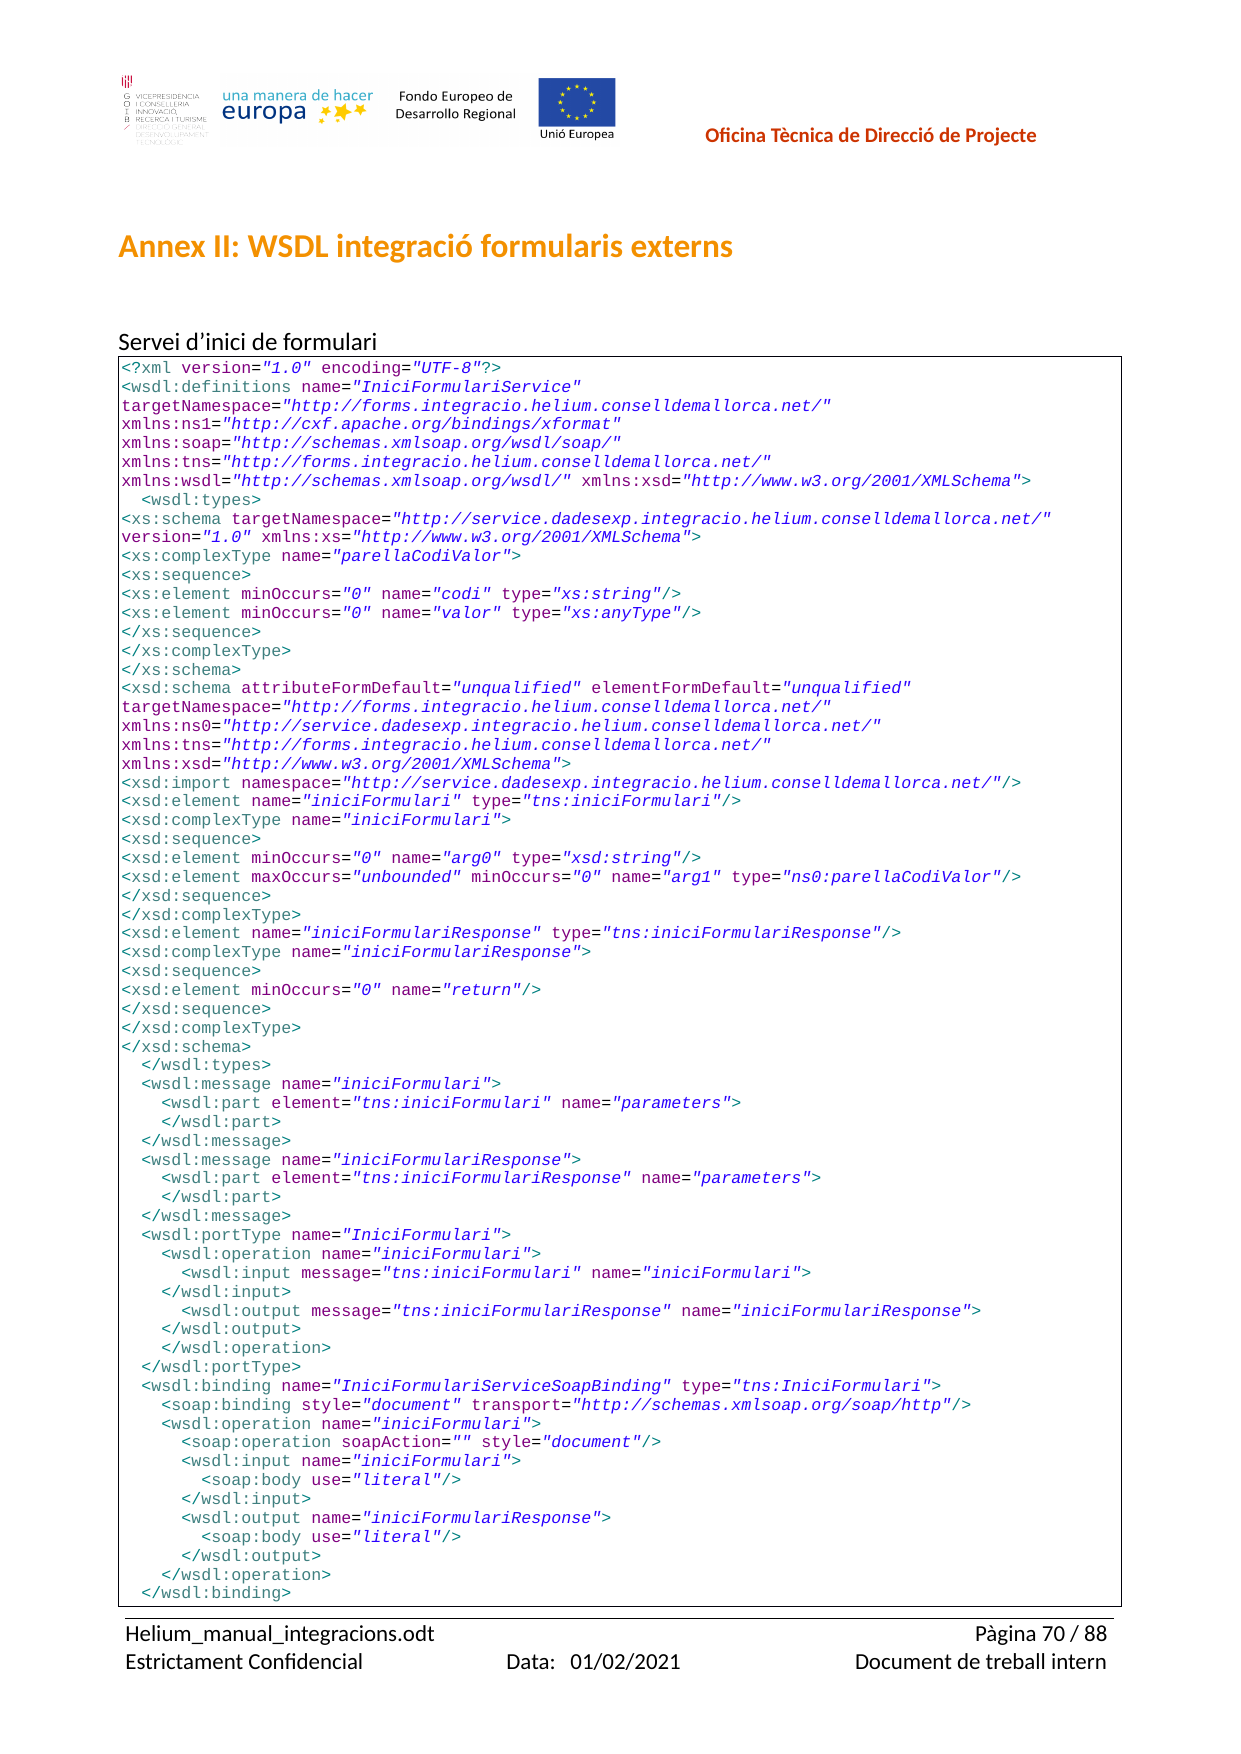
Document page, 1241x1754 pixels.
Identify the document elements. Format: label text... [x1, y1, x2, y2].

text <wsdl:input name="iniciFormulari"> [119, 1450, 1121, 1469]
text </xs:sequence> [119, 620, 1121, 639]
text <xs:sequence> [119, 564, 1121, 582]
text </xs:complexType> [119, 639, 1121, 658]
text <xsd:element minOccurs="0" name="return"/> [119, 978, 1121, 997]
text <xsd:element name="iniciFormulari" type="tns:iniciFormulari"/> [119, 790, 1121, 809]
text </xsd:schema> [119, 1035, 1121, 1054]
text </xsd:complexType> [119, 903, 1121, 922]
text <xsd:element name="iniciFormulariResponse" type="tns:iniciFormulariResponse"/> [119, 922, 1121, 941]
text <xsd:complexType name="iniciFormulariResponse"> [119, 941, 1121, 959]
text </wsdl:input> [119, 1280, 1121, 1299]
text </wsdl:operation> [119, 1337, 1121, 1356]
text <xs:complexType name="parellaCodiValor"> [119, 545, 1121, 564]
text <xsd:sequence> [119, 959, 1121, 978]
subtitle Annex II: WSDL integració formularis externs [118, 225, 1122, 266]
text </wsdl:binding> [119, 1582, 1121, 1606]
text </wsdl:output> [119, 1318, 1121, 1337]
text </wsdl:portType> [119, 1356, 1121, 1374]
text <wsdl:part element="tns:iniciFormulariResponse" name="parameters"> [119, 1167, 1121, 1186]
text <soap:operation soapAction="" style="document"/> [119, 1431, 1121, 1450]
picture [118, 73, 213, 147]
text </xs:schema> [119, 658, 1121, 677]
text <wsdl:operation name="iniciFormulari"> [119, 1412, 1121, 1431]
picture [219, 73, 621, 147]
text <wsdl:part element="tns:iniciFormulari" name="parameters"> [119, 1092, 1121, 1110]
text Servei d’inici de formulari [118, 326, 1122, 356]
text </wsdl:message> [119, 1129, 1121, 1148]
text <xsd:complexType name="iniciFormulari"> [119, 809, 1121, 828]
text <soap:body use="literal"/> [119, 1525, 1121, 1544]
text <wsdl:definitions name="IniciFormulariService" targetNamespace="http://forms.integracio.helium.conselldemallorca.net/" xmlns:ns1="http://cxf.apache.org/bindings/xformat" xmlns:soap="http://schemas.xmlsoap.org/wsdl/soap/" xmlns:tns="http://forms.integracio.helium.conselldemallorca.net/" xmlns:wsdl="http://schemas.xmlsoap.org/wsdl/" xmlns:xsd="http://www.w3.org/2001/XMLSchema"> [119, 375, 1121, 488]
text <xs:element minOccurs="0" name="valor" type="xs:anyType"/> [119, 601, 1121, 620]
text <wsdl:operation name="iniciFormulari"> [119, 1242, 1121, 1261]
text <wsdl:binding name="IniciFormulariServiceSoapBinding" type="tns:IniciFormulari"> [119, 1374, 1121, 1393]
text <wsdl:input message="tns:iniciFormulari" name="iniciFormulari"> [119, 1261, 1121, 1280]
text <wsdl:message name="iniciFormulari"> [119, 1073, 1121, 1092]
text </wsdl:types> [119, 1054, 1121, 1073]
text </wsdl:part> [119, 1110, 1121, 1129]
text <wsdl:output name="iniciFormulariResponse"> [119, 1506, 1121, 1525]
text </wsdl:input> [119, 1487, 1121, 1506]
text <wsdl:portType name="IniciFormulari"> [119, 1223, 1121, 1242]
text </xsd:sequence> [119, 997, 1121, 1016]
text <xsd:element minOccurs="0" name="arg0" type="xsd:string"/> [119, 846, 1121, 865]
text <xs:schema targetNamespace="http://service.dadesexp.integracio.helium.conselldemallorca.net/" version="1.0" xmlns:xs="http://www.w3.org/2001/XMLSchema"> [119, 507, 1121, 545]
text <xsd:element maxOccurs="unbounded" minOccurs="0" name="arg1" type="ns0:parellaCodiValor"/> [119, 865, 1121, 884]
text <xsd:import namespace="http://service.dadesexp.integracio.helium.conselldemallorca.net/"/> [119, 771, 1121, 790]
text <xsd:schema attributeFormDefault="unqualified" elementFormDefault="unqualified" targetNamespace="http://forms.integracio.helium.conselldemallorca.net/" xmlns:ns0="http://service.dadesexp.integracio.helium.conselldemallorca.net/" xmlns:tns="http://forms.integracio.helium.conselldemallorca.net/" xmlns:xsd="http://www.w3.org/2001/XMLSchema"> [119, 677, 1121, 771]
text </wsdl:message> [119, 1205, 1121, 1223]
text </xsd:sequence> [119, 884, 1121, 903]
text <soap:body use="literal"/> [119, 1469, 1121, 1487]
text <?xml version="1.0" encoding="UTF-8"?> [119, 357, 1121, 375]
text <xsd:sequence> [119, 828, 1121, 846]
text <wsdl:types> [119, 488, 1121, 507]
text <wsdl:output message="tns:iniciFormulariResponse" name="iniciFormulariResponse"> [119, 1299, 1121, 1318]
text <soap:binding style="document" transport="http://schemas.xmlsoap.org/soap/http"/> [119, 1393, 1121, 1412]
text <wsdl:message name="iniciFormulariResponse"> [119, 1148, 1121, 1167]
text </wsdl:part> [119, 1186, 1121, 1205]
text </wsdl:output> [119, 1544, 1121, 1563]
text </xsd:complexType> [119, 1016, 1121, 1035]
text <xs:element minOccurs="0" name="codi" type="xs:string"/> [119, 582, 1121, 601]
text </wsdl:operation> [119, 1563, 1121, 1582]
